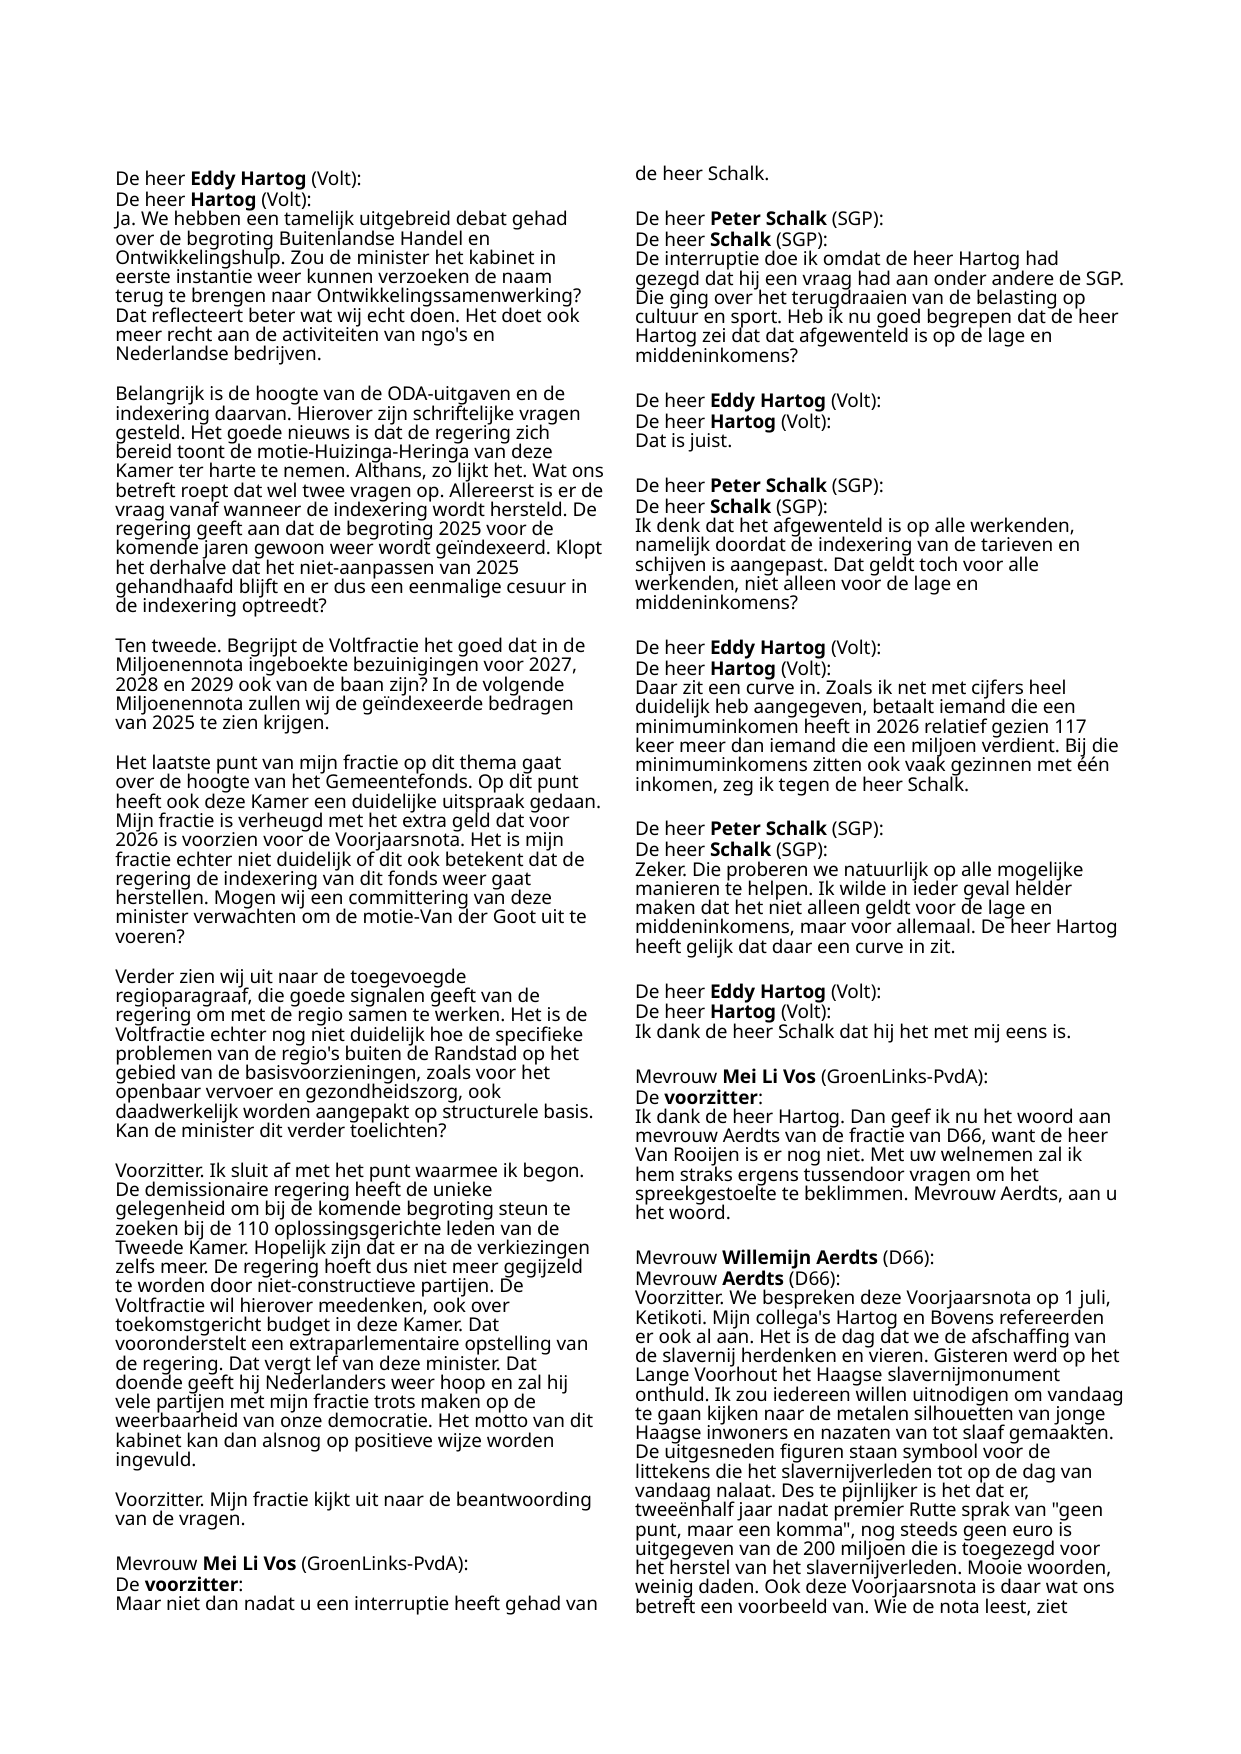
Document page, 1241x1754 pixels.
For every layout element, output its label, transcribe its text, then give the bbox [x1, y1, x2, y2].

text Het laatste punt van mijn fractie op dit thema gaat over de hoogte van het Gemeentefonds. Op dit punt heeft ook deze Kamer een duidelijke uitspraak gedaan. Mijn fractie is verheugd met het extra geld dat voor 2026 is voorzien voor de Voorjaarsnota. Het is mijn fractie echter niet duidelijk of dit ook betekent dat de regering de indexering van dit fonds weer gaat herstellen. Mogen wij een committering van deze minister verwachten om de motie-Van der Goot uit te voeren? [115, 754, 605, 947]
text De heer Hartog (Volt): [635, 660, 1125, 679]
text Zeker. Die proberen we natuurlijk op alle mogelijke manieren te helpen. Ik wilde in ieder geval helder maken dat het niet alleen geldt voor de lage en middeninkomens, maar voor allemaal. De heer Hartog heeft gelijk dat daar een curve in zit. [635, 861, 1125, 957]
text Verder zien wij uit naar de toegevoegde regioparagraaf, die goede signalen geeft van de regering om met de regio samen te werken. Het is de Voltfractie echter nog niet duidelijk hoe de specifieke problemen van de regio's buiten de Randstad op het gebied van de basisvoorzieningen, zoals voor het openbaar vervoer en gezondheidszorg, ook daadwerkelijk worden aangepakt op structurele basis. Kan de minister dit verder toelichten? [115, 968, 605, 1141]
text De heer Schalk (SGP): [635, 231, 1125, 250]
text Ja. We hebben een tamelijk uitgebreid debat gehad over de begroting Buitenlandse Handel en Ontwikkelingshulp. Zou de minister het kabinet in eerste instantie weer kunnen verzoeken de naam terug te brengen naar Ontwikkelingssamenwerking? Dat reflecteert beter wat wij echt doen. Het doet ook meer recht aan de activiteiten van ngo's en Nederlandse bedrijven. [115, 210, 605, 364]
text De heer Hartog (Volt): [115, 191, 605, 210]
text De heer Eddy Hartog (Volt): [635, 978, 1125, 1003]
text Voorzitter. Ik sluit af met het punt waarmee ik begon. De demissionaire regering heeft de unieke gelegenheid om bij de komende begroting steun te zoeken bij de 110 oplossingsgerichte leden van de Tweede Kamer. Hopelijk zijn dat er na de verkiezingen zelfs meer. De regering hoeft dus niet meer gegijzeld te worden door niet-constructieve partijen. De Voltfractie wil hierover meedenken, ook over toekomstgericht budget in deze Kamer. Dat vooronderstelt een extraparlementaire opstelling van de regering. Dat vergt lef van deze minister. Dat doende geeft hij Nederlanders weer hoop en zal hij vele partijen met mijn fractie trots maken op de weerbaarheid van onze democratie. Het motto van dit kabinet kan dan alsnog op positieve wijze worden ingevuld. [115, 1162, 605, 1470]
text Mevrouw Willemijn Aerdts (D66): [635, 1244, 1125, 1270]
text Ten tweede. Begrijpt de Voltfractie het goed dat in de Miljoenennota ingeboekte bezuinigingen voor 2027, 2028 en 2029 ook van de baan zijn? In de volgende Miljoenennota zullen wij de geïndexeerde bedragen van 2025 te zien krijgen. [115, 637, 605, 733]
text Daar zit een curve in. Zoals ik net met cijfers heel duidelijk heb aangegeven, betaalt iemand die een minimuminkomen heeft in 2026 relatief gezien 117 keer meer dan iemand die een miljoen verdient. Bij die minimuminkomens zitten ook vaak gezinnen met één inkomen, zeg ik tegen de heer Schalk. [635, 679, 1125, 795]
text Mevrouw Mei Li Vos (GroenLinks-PvdA): [115, 1550, 605, 1576]
text Ik dank de heer Schalk dat hij het met mij eens is. [635, 1023, 1125, 1042]
text Dat is juist. [635, 432, 1125, 451]
text de heer Schalk. [635, 165, 1125, 184]
text De heer Peter Schalk (SGP): [635, 205, 1125, 231]
text De voorzitter: [635, 1089, 1125, 1108]
text De heer Schalk (SGP): [635, 498, 1125, 517]
text De heer Eddy Hartog (Volt): [635, 387, 1125, 413]
text Mevrouw Aerdts (D66): [635, 1270, 1125, 1289]
text Voorzitter. Mijn fractie kijkt uit naar de beantwoording van de vragen. [115, 1491, 605, 1529]
text Ik denk dat het afgewenteld is op alle werkenden, namelijk doordat de indexering van de tarieven en schijven is aangepast. Dat geldt toch voor alle werkenden, niet alleen voor de lage en middeninkomens? [635, 517, 1125, 613]
text Belangrijk is de hoogte van de ODA-uitgaven en de indexering daarvan. Hierover zijn schriftelijke vragen gesteld. Het goede nieuws is dat de regering zich bereid toont de motie-Huizinga-Heringa van deze Kamer ter harte te nemen. Althans, zo lijkt het. Wat ons betreft roept dat wel twee vragen op. Allereerst is er de vraag vanaf wanneer de indexering wordt hersteld. De regering geeft aan dat de begroting 2025 voor de komende jaren gewoon weer wordt geïndexeerd. Klopt het derhalve dat het niet-aanpassen van 2025 gehandhaafd blijft en er dus een eenmalige cesuur in de indexering optreedt? [115, 385, 605, 616]
text Voorzitter. We bespreken deze Voorjaarsnota op 1 juli, Ketikoti. Mijn collega's Hartog en Bovens refereerden er ook al aan. Het is de dag dat we de afschaffing van de slavernij herdenken en vieren. Gisteren werd op het Lange Voorhout het Haagse slavernijmonument onthuld. Ik zou iedereen willen uitnodigen om vandaag te gaan kijken naar de metalen silhouetten van jonge Haagse inwoners en nazaten van tot slaaf gemaakten. De uitgesneden figuren staan symbool voor de littekens die het slavernijverleden tot op de dag van vandaag nalaat. Des te pijnlijker is het dat er, tweeënhalf jaar nadat premier Rutte sprak van "geen punt, maar een komma", nog steeds geen euro is uitgegeven van de 200 miljoen die is toegezegd voor het herstel van het slavernijverleden. Mooie woorden, weinig daden. Ook deze Voorjaarsnota is daar wat ons betreft een voorbeeld van. Wie de nota leest, ziet [635, 1289, 1125, 1617]
text De heer Hartog (Volt): [635, 1003, 1125, 1023]
text De heer Schalk (SGP): [635, 841, 1125, 861]
text De heer Peter Schalk (SGP): [635, 472, 1125, 498]
text Maar niet dan nadat u een interruptie heeft gehad van [115, 1595, 605, 1614]
text Ik dank de heer Hartog. Dan geef ik nu het woord aan mevrouw Aerdts van de fractie van D66, want de heer Van Rooijen is er nog niet. Met uw welnemen zal ik hem straks ergens tussendoor vragen om het spreekgestoelte te beklimmen. Mevrouw Aerdts, aan u het woord. [635, 1108, 1125, 1223]
text De heer Eddy Hartog (Volt): [635, 634, 1125, 660]
text De heer Hartog (Volt): [635, 413, 1125, 432]
text De interruptie doe ik omdat de heer Hartog had gezegd dat hij een vraag had aan onder andere de SGP. Die ging over het terugdraaien van de belasting op cultuur en sport. Heb ik nu goed begrepen dat de heer Hartog zei dat dat afgewenteld is op de lage en middeninkomens? [635, 250, 1125, 366]
text Mevrouw Mei Li Vos (GroenLinks-PvdA): [635, 1063, 1125, 1089]
text De heer Peter Schalk (SGP): [635, 816, 1125, 841]
text De heer Eddy Hartog (Volt): [115, 165, 605, 191]
text De voorzitter: [115, 1576, 605, 1595]
